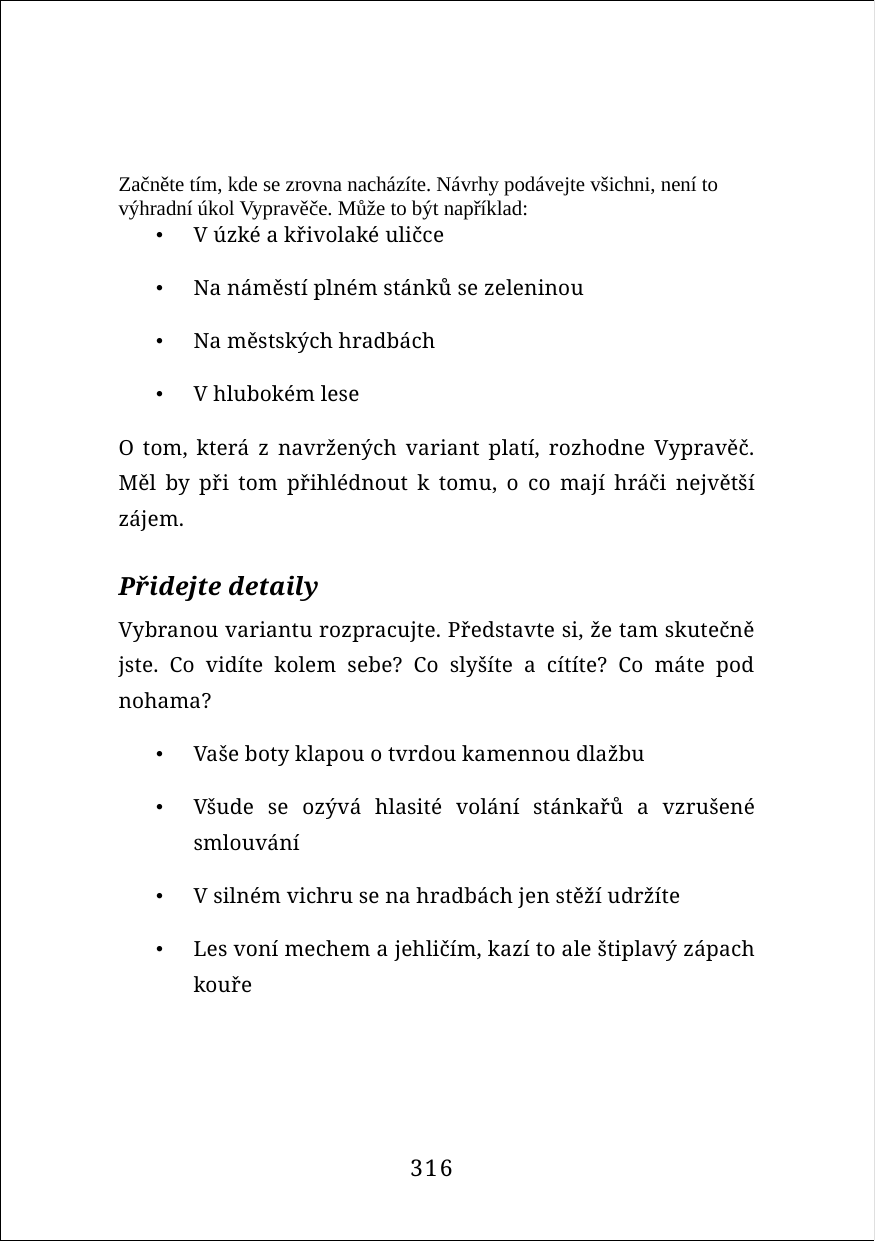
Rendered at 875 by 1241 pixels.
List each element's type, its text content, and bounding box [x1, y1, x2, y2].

text Vybranou variantu rozpracujte. Představte si, že tam skutečně jste. Co vidíte kolem sebe? Co slyšíte a cítíte? Co máte pod nohama? [118, 615, 756, 714]
list Na náměstí plném stánků se zeleninou [156, 273, 756, 302]
subtitle Přidejte detaily [118, 569, 756, 603]
list Všude se ozývá hlasité volání stánkařů a vzrušené smlouvání [156, 792, 756, 856]
list Les voní mechem a jehličím, kazí to ale štiplavý zápach kouře [156, 934, 756, 998]
text Začněte tím, kde se zrovna nacházíte. Návrhy podávejte všichni, není to výhradní úkol Vypravěče. Může to být například: [118, 172, 756, 220]
list Na městských hradbách [156, 326, 756, 355]
list V hlubokém lese [156, 379, 756, 408]
list Vaše boty klapou o tvrdou kamennou dlažbu [156, 739, 756, 767]
text O tom, která z navržených variant platí, rozhodne Vypravěč. Měl by při tom přihlédnout k tomu, o co mají hráči největší zájem. [118, 433, 756, 532]
list V silném vichru se na hradbách jen stěží udržíte [156, 881, 756, 909]
list V úzké a křivolaké uličce [156, 220, 756, 248]
